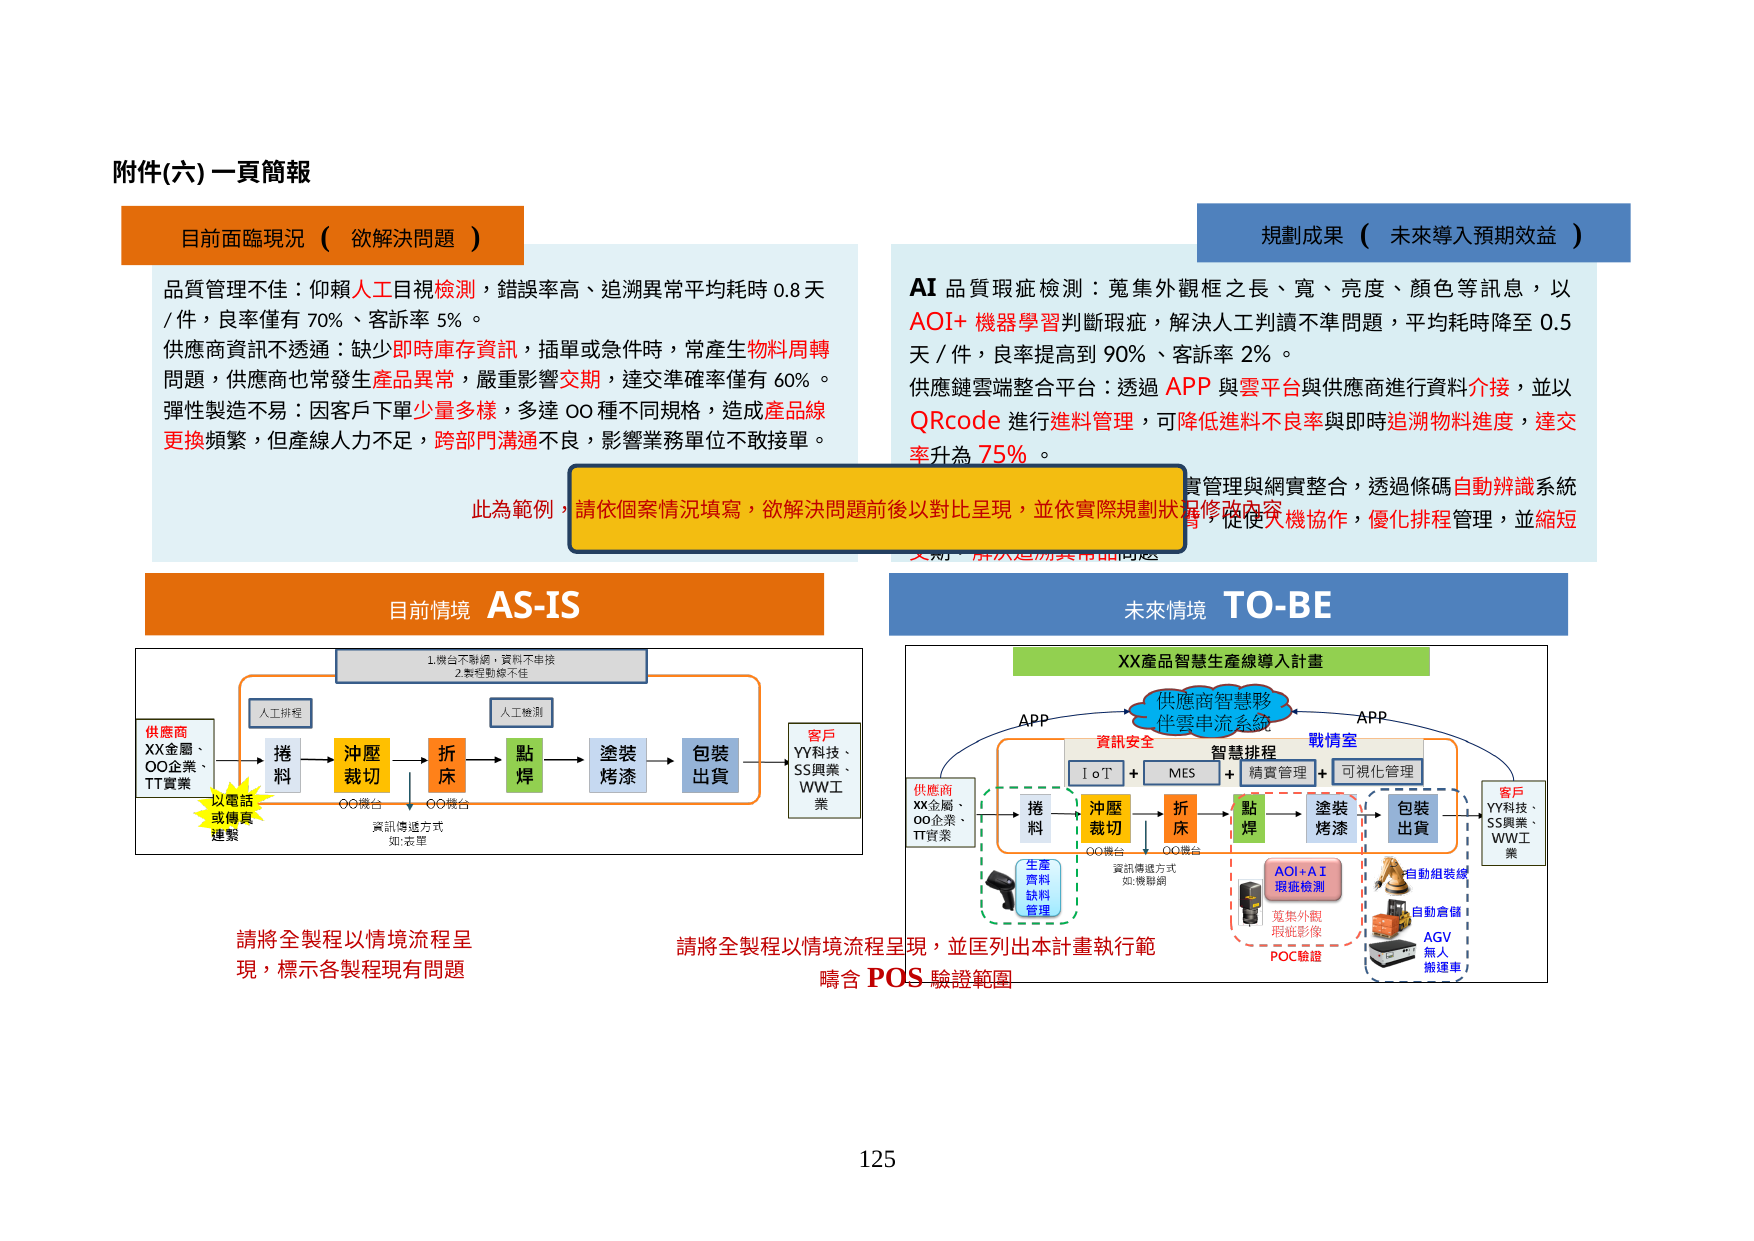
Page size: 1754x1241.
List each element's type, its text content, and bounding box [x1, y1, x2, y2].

picture [995, 972, 1010, 982]
text 附件(六) 一頁簡報 [112, 151, 1641, 189]
picture [136, 649, 862, 854]
picture [906, 646, 1547, 982]
